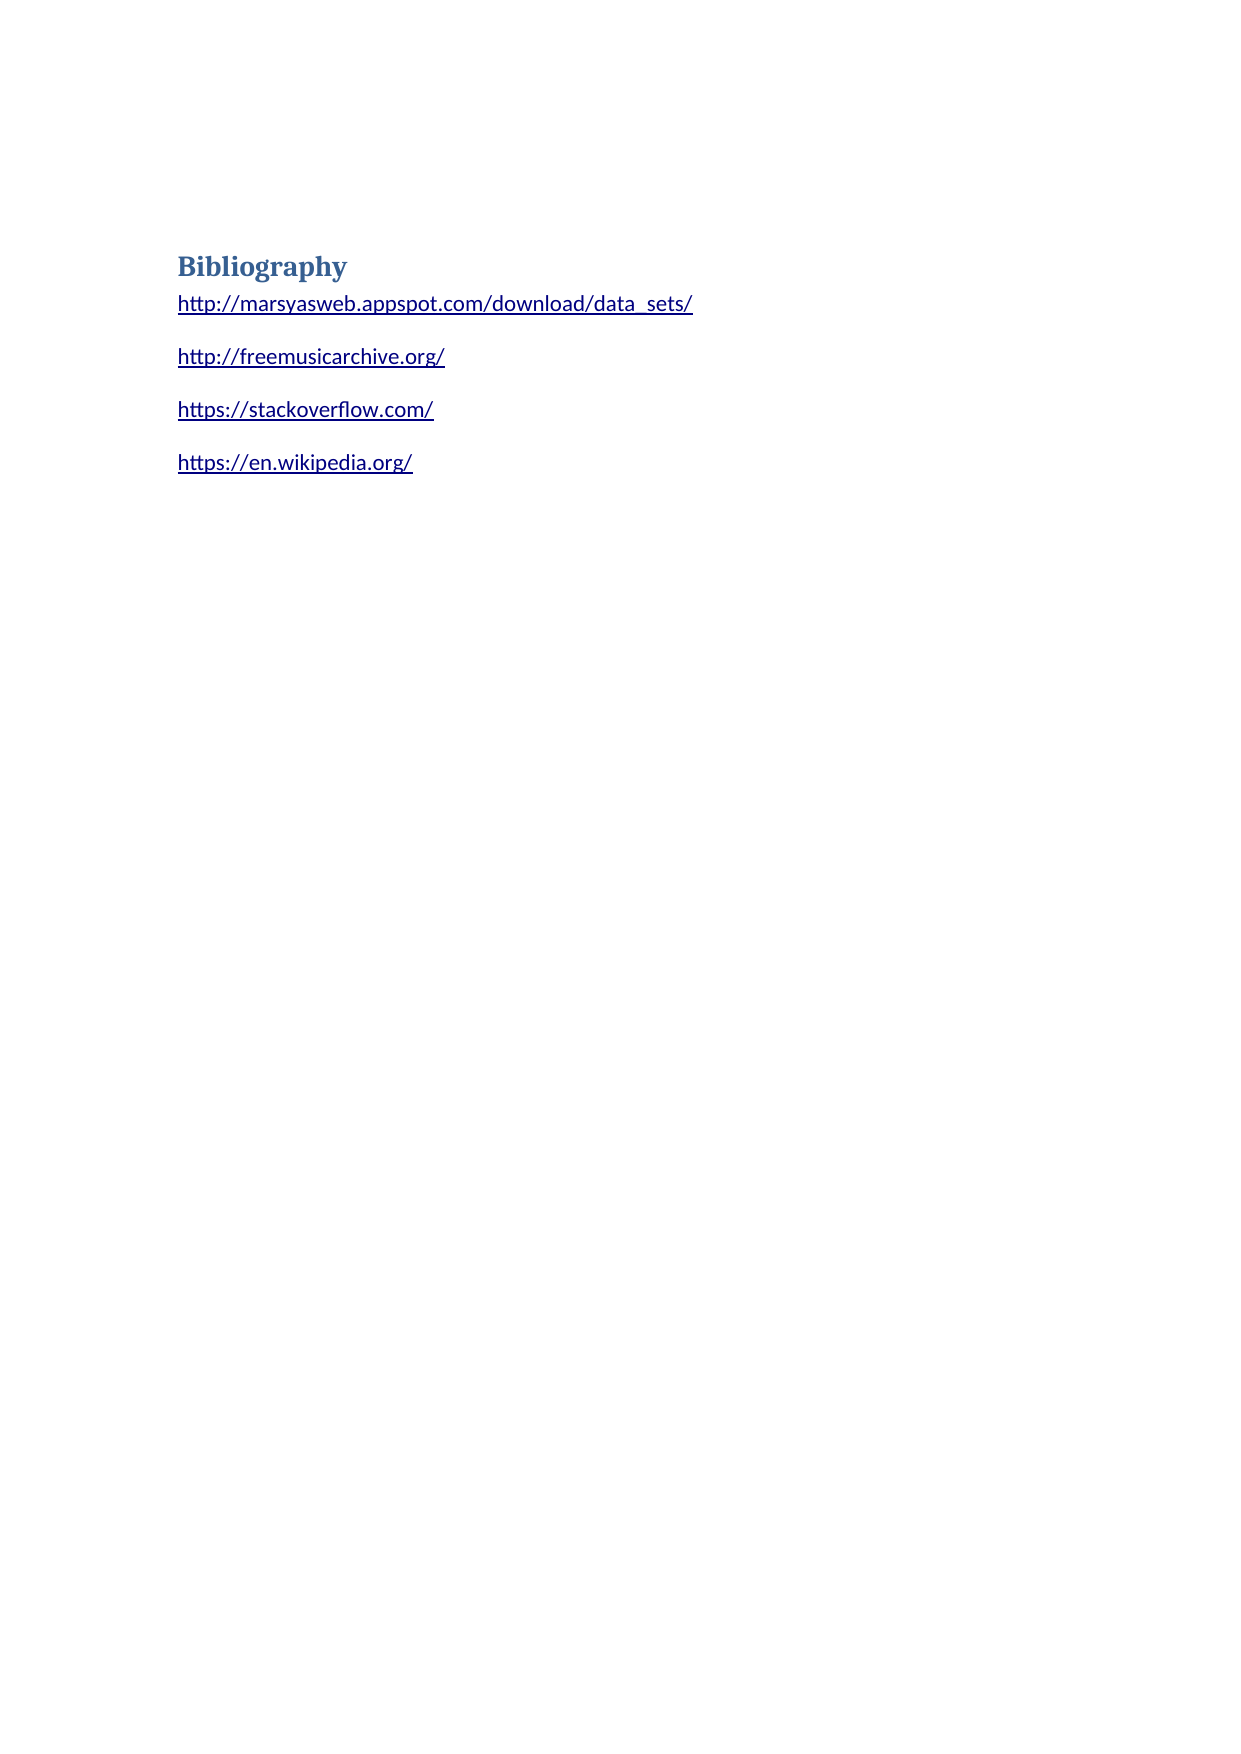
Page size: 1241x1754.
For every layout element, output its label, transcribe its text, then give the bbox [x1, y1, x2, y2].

text http://marsyasweb.appspot.com/download/data_sets/ [177, 289, 1063, 317]
text https://stackoverflow.com/ [177, 395, 1063, 423]
text http://freemusicarchive.org/ [177, 342, 1063, 370]
text https://en.wikipedia.org/ [177, 448, 1063, 476]
subtitle Bibliography [177, 251, 1063, 284]
